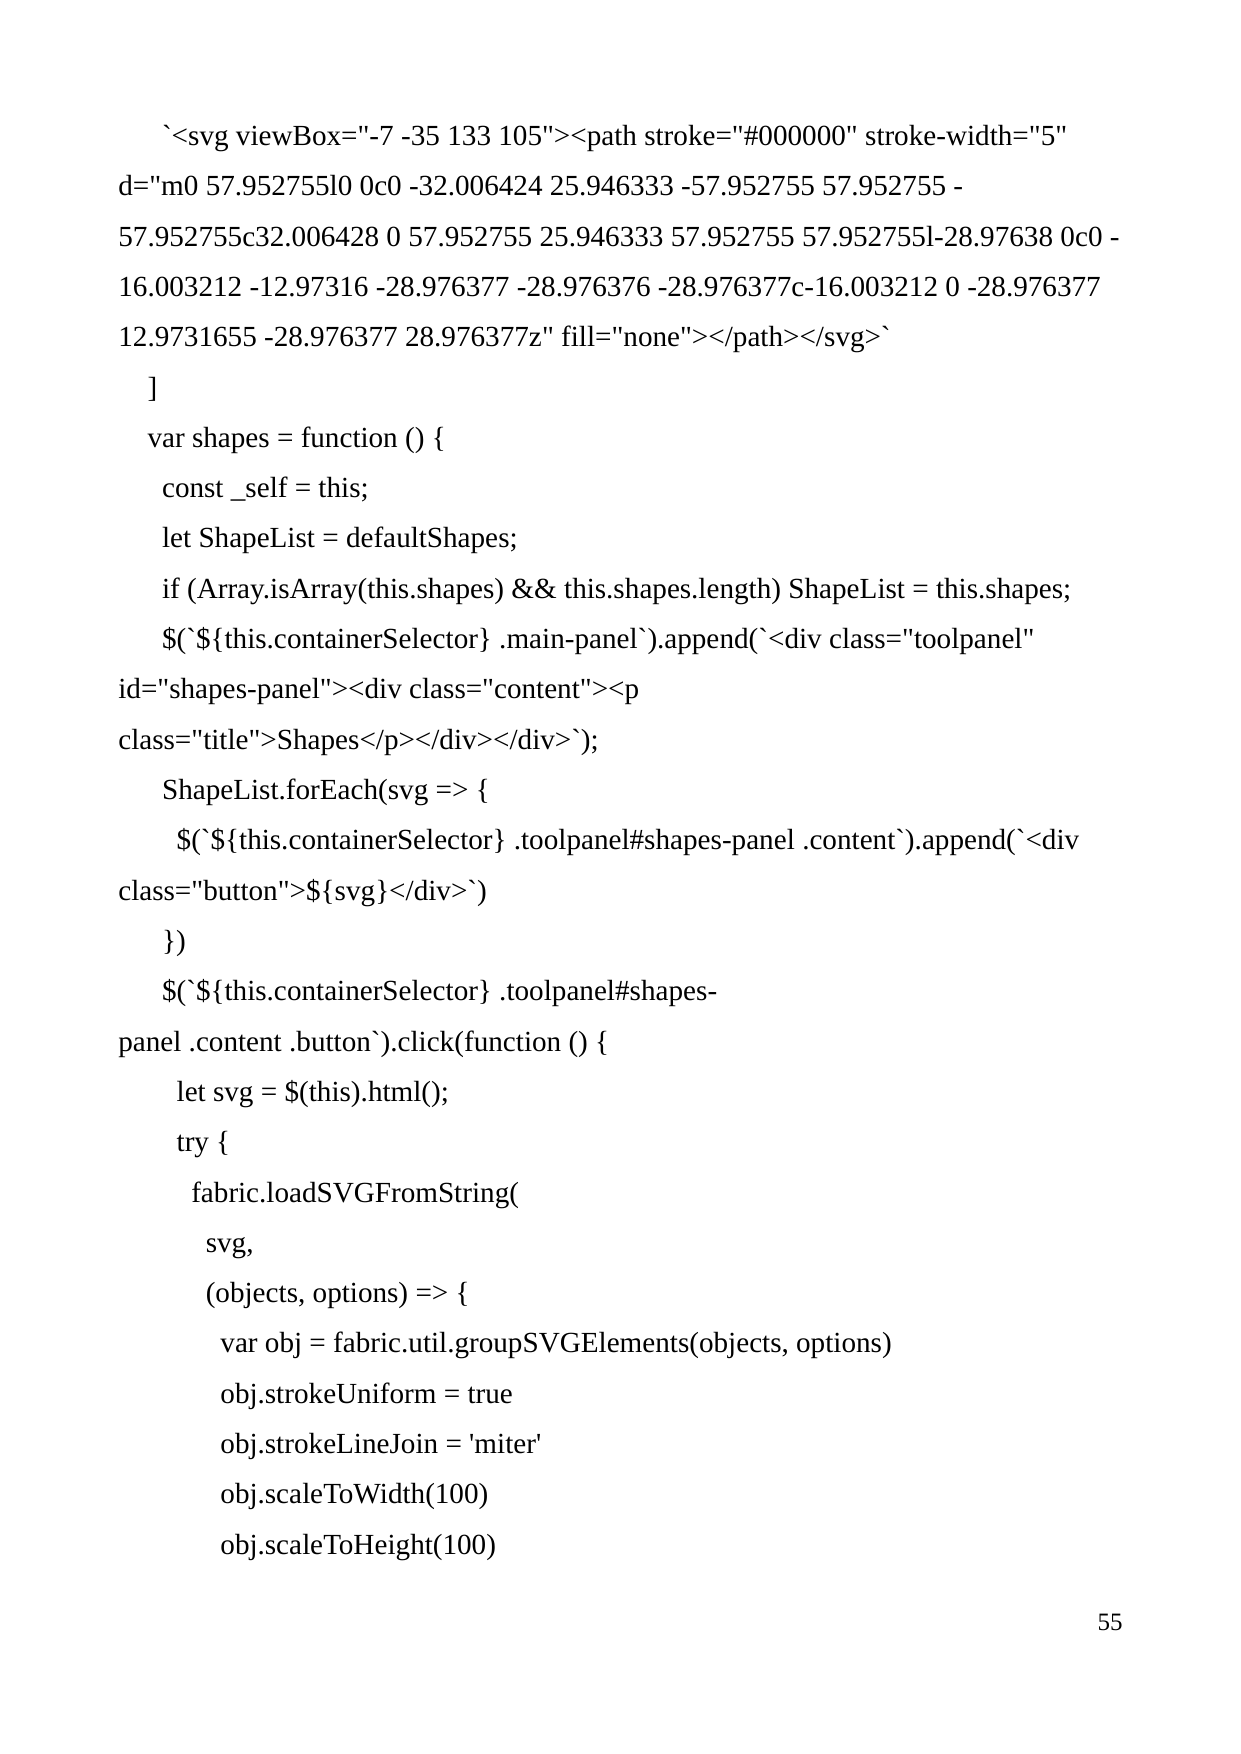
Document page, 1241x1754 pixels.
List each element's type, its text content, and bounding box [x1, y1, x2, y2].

text var shapes = function () { [118, 420, 1122, 453]
text fabric.loadSVGFromString( [118, 1175, 1122, 1208]
text $(`${this.containerSelector} .toolpanel#shapes-panel .content`).append(`<div class="button">${svg}</div>`) [118, 822, 1122, 906]
text let svg = $(this).html(); [118, 1074, 1122, 1108]
text ShapeList.forEach(svg => { [118, 772, 1122, 806]
text let ShapeList = defaultShapes; [118, 521, 1122, 554]
text var obj = fabric.util.groupSVGElements(objects, options) [118, 1326, 1122, 1359]
text $(`${this.containerSelector} .toolpanel#shapes-panel .content .button`).click(function () { [118, 973, 1122, 1057]
text obj.scaleToHeight(100) [118, 1527, 1122, 1560]
text (objects, options) => { [118, 1275, 1122, 1309]
text svg, [118, 1225, 1122, 1258]
text if (Array.isArray(this.shapes) && this.shapes.length) ShapeList = this.shapes; [118, 571, 1122, 604]
text `<svg viewBox="-7 -35 133 105"><path stroke="#000000" stroke-width="5" d="m0 57.952755l0 0c0 -32.006424 25.946333 -57.952755 57.952755 -57.952755c32.006428 0 57.952755 25.946333 57.952755 57.952755l-28.97638 0c0 -16.003212 -12.97316 -28.976377 -28.976376 -28.976377c-16.003212 0 -28.976377 12.9731655 -28.976377 28.976377z" fill="none"></path></svg>` [118, 118, 1122, 353]
text }) [118, 923, 1122, 957]
text const _self = this; [118, 470, 1122, 504]
text obj.strokeLineJoin = 'miter' [118, 1426, 1122, 1460]
text ] [118, 370, 1122, 403]
text $(`${this.containerSelector} .main-panel`).append(`<div class="toolpanel" id="shapes-panel"><div class="content"><p class="title">Shapes</p></div></div>`); [118, 621, 1122, 755]
text obj.scaleToWidth(100) [118, 1477, 1122, 1510]
text obj.strokeUniform = true [118, 1376, 1122, 1409]
text try { [118, 1124, 1122, 1158]
